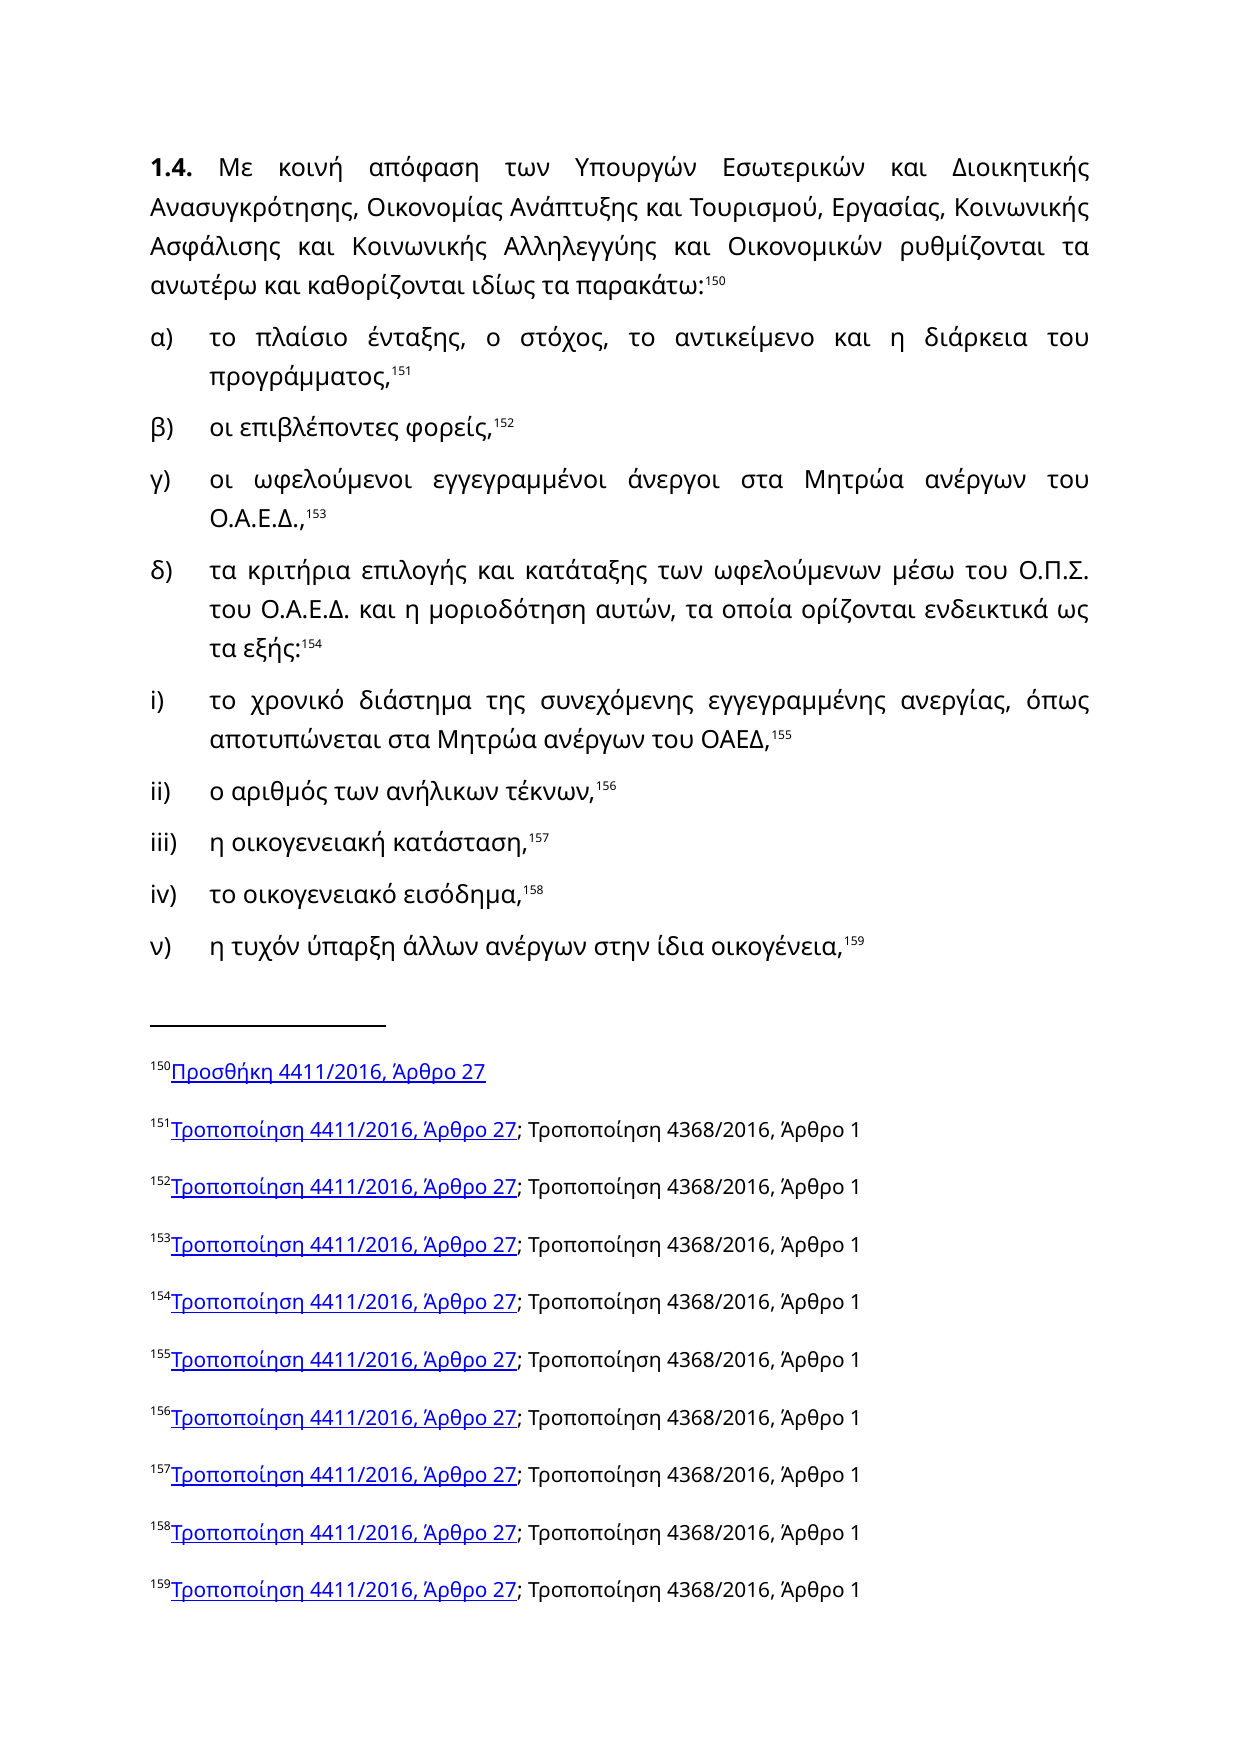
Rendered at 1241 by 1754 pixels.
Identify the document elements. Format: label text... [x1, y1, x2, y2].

list β) οι επιβλέποντες φορείς, [150, 410, 1090, 444]
text Τροποποίηση 4411/2016, Άρθρο 27; Τροποποίηση 4368/2016, Άρθρο 1 [150, 1287, 1090, 1316]
list iv) το οικογενειακό εισόδημα, [150, 877, 1090, 911]
text Τροποποίηση 4411/2016, Άρθρο 27; Τροποποίηση 4368/2016, Άρθρο 1 [150, 1172, 1090, 1201]
text Τροποποίηση 4411/2016, Άρθρο 27; Τροποποίηση 4368/2016, Άρθρο 1 [150, 1518, 1090, 1546]
text Τροποποίηση 4411/2016, Άρθρο 27; Τροποποίηση 4368/2016, Άρθρο 1 [150, 1345, 1090, 1373]
list γ) οι ωφελούμενοι εγγεγραμμένοι άνεργοι στα Μητρώα ανέργων του Ο.Α.Ε.Δ., [150, 462, 1090, 535]
text Τροποποίηση 4411/2016, Άρθρο 27; Τροποποίηση 4368/2016, Άρθρο 1 [150, 1576, 1090, 1604]
text Προσθήκη 4411/2016, Άρθρο 27 [150, 1057, 1090, 1086]
text 1.4. Με κοινή απόφαση των Υπουργών Εσωτερικών και Διοικητικής Ανασυγκρότησης, Οικονομίας Ανάπτυξης και Τουρισμού, Εργασίας, Κοινωνικής Ασφάλισης και Κοινωνικής Αλληλεγγύης και Οικονομικών ρυθμίζονται τα ανωτέρω και καθορίζονται ιδίως τα παρακάτω: [150, 150, 1090, 302]
list α) το πλαίσιο ένταξης, ο στόχος, το αντικείμενο και η διάρκεια του προγράμματος, [150, 319, 1090, 392]
list δ) τα κριτήρια επιλογής και κατάταξης των ωφελούμενων μέσω του Ο.Π.Σ. του Ο.Α.Ε.Δ. και η μοριοδότηση αυτών, τα οποία ορίζονται ενδεικτικά ως τα εξής: [150, 552, 1090, 665]
text Τροποποίηση 4411/2016, Άρθρο 27; Τροποποίηση 4368/2016, Άρθρο 1 [150, 1403, 1090, 1431]
text Τροποποίηση 4411/2016, Άρθρο 27; Τροποποίηση 4368/2016, Άρθρο 1 [150, 1230, 1090, 1258]
list ν) η τυχόν ύπαρξη άλλων ανέργων στην ίδια οικογένεια, [150, 928, 1090, 962]
list i) το χρονικό διάστημα της συνεχόμενης εγγεγραμμένης ανεργίας, όπως αποτυπώνεται στα Μητρώα ανέργων του ΟΑΕΔ, [150, 682, 1090, 756]
text Τροποποίηση 4411/2016, Άρθρο 27; Τροποποίηση 4368/2016, Άρθρο 1 [150, 1115, 1090, 1143]
text Τροποποίηση 4411/2016, Άρθρο 27; Τροποποίηση 4368/2016, Άρθρο 1 [150, 1460, 1090, 1489]
list iii) η οικογενειακή κατάσταση, [150, 825, 1090, 859]
list ii) ο αριθμός των ανήλικων τέκνων, [150, 773, 1090, 807]
